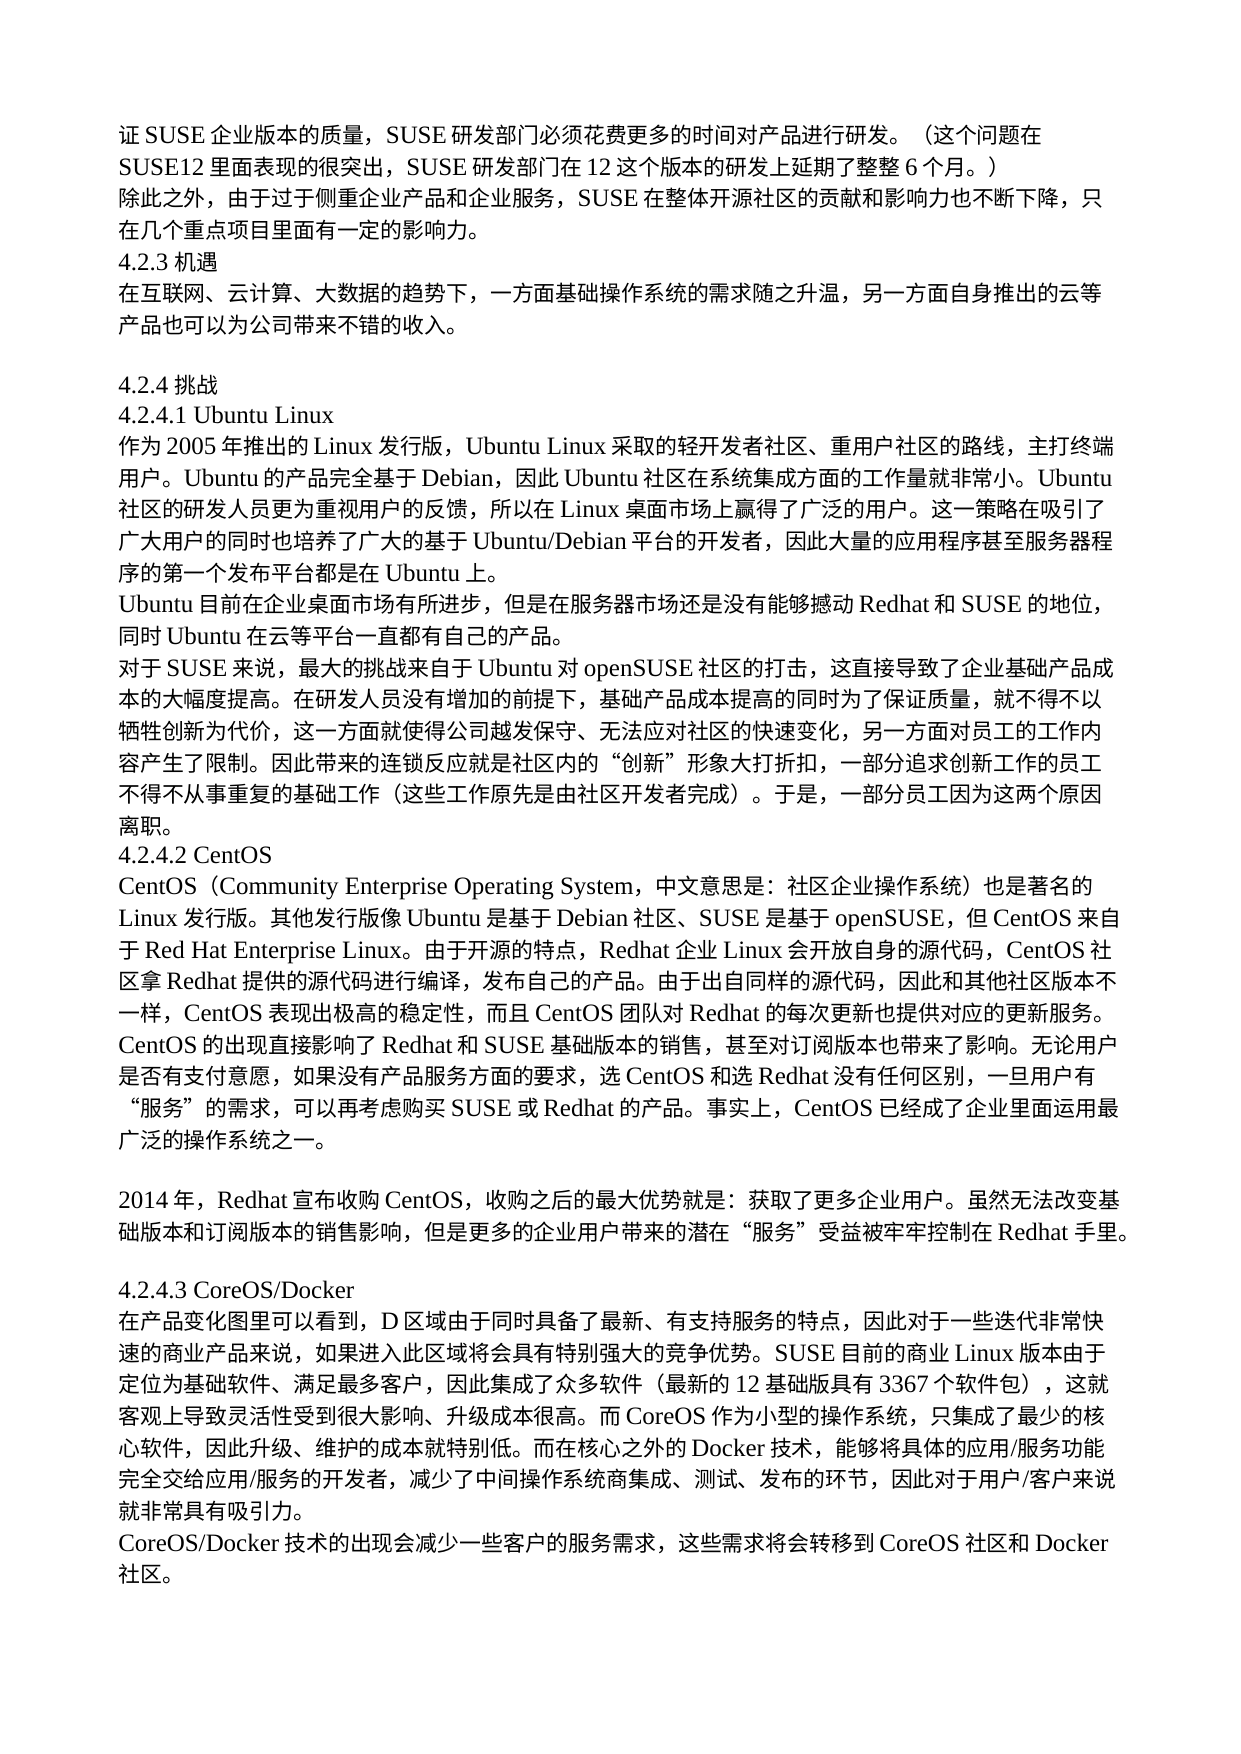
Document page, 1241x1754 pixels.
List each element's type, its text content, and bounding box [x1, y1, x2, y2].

text 4.2.4 挑战 [118, 368, 1122, 400]
text 在互联网、云计算、大数据的趋势下，一方面基础操作系统的需求随之升温，另一方面自身推出的云等产品也可以为公司带来不错的收入。 [118, 276, 1122, 340]
text CoreOS/Docker技术的出现会减少一些客户的服务需求，这些需求将会转移到CoreOS社区和Docker社区。 [118, 1526, 1122, 1589]
text 4.2.4.2 CentOS [118, 841, 1122, 869]
text 除此之外，由于过于侧重企业产品和企业服务，SUSE在整体开源社区的贡献和影响力也不断下降，只在几个重点项目里面有一定的影响力。 [118, 181, 1122, 245]
text 作为2005年推出的Linux发行版，Ubuntu Linux采取的轻开发者社区、重用户社区的路线，主打终端用户。Ubuntu的产品完全基于Debian，因此Ubuntu社区在系统集成方面的工作量就非常小。Ubuntu社区的研发人员更为重视用户的反馈，所以在Linux桌面市场上赢得了广泛的用户。这一策略在吸引了广大用户的同时也培养了广大的基于Ubuntu/Debian平台的开发者，因此大量的应用程序甚至服务器程序的第一个发布平台都是在Ubuntu上。 [118, 429, 1122, 587]
text 2014年，Redhat宣布收购CentOS，收购之后的最大优势就是：获取了更多企业用户。虽然无法改变基础版本和订阅版本的销售影响，但是更多的企业用户带来的潜在“服务”受益被牢牢控制在Redhat 手里。 [118, 1183, 1122, 1246]
text 4.2.3 机遇 [118, 245, 1122, 276]
text 证SUSE企业版本的质量，SUSE研发部门必须花费更多的时间对产品进行研发。（这个问题在SUSE12里面表现的很突出，SUSE研发部门在12这个版本的研发上延期了整整6个月。） [118, 118, 1122, 181]
text 对于SUSE来说，最大的挑战来自于Ubuntu对openSUSE社区的打击，这直接导致了企业基础产品成本的大幅度提高。在研发人员没有增加的前提下，基础产品成本提高的同时为了保证质量，就不得不以牺牲创新为代价，这一方面就使得公司越发保守、无法应对社区的快速变化，另一方面对员工的工作内容产生了限制。因此带来的连锁反应就是社区内的“创新”形象大打折扣，一部分追求创新工作的员工不得不从事重复的基础工作（这些工作原先是由社区开发者完成）。于是，一部分员工因为这两个原因离职。 [118, 651, 1122, 841]
text 4.2.4.3 CoreOS/Docker [118, 1275, 1122, 1304]
text Ubuntu目前在企业桌面市场有所进步，但是在服务器市场还是没有能够撼动Redhat和SUSE的地位，同时Ubuntu在云等平台一直都有自己的产品。 [118, 587, 1122, 651]
text CentOS（Community Enterprise Operating System，中文意思是：社区企业操作系统）也是著名的Linux发行版。其他发行版像Ubuntu是基于Debian社区、SUSE是基于openSUSE，但CentOS来自于Red Hat Enterprise Linux。由于开源的特点，Redhat企业Linux会开放自身的源代码，CentOS社区拿Redhat提供的源代码进行编译，发布自己的产品。由于出自同样的源代码，因此和其他社区版本不一样，CentOS表现出极高的稳定性，而且CentOS团队对Redhat的每次更新也提供对应的更新服务。 [118, 869, 1122, 1028]
text 4.2.4.1 Ubuntu Linux [118, 400, 1122, 429]
text 在产品变化图里可以看到，D区域由于同时具备了最新、有支持服务的特点，因此对于一些迭代非常快速的商业产品来说，如果进入此区域将会具有特别强大的竞争优势。SUSE目前的商业Linux版本由于定位为基础软件、满足最多客户，因此集成了众多软件（最新的12基础版具有3367个软件包），这就客观上导致灵活性受到很大影响、升级成本很高。而CoreOS作为小型的操作系统，只集成了最少的核心软件，因此升级、维护的成本就特别低。而在核心之外的Docker技术，能够将具体的应用/服务功能完全交给应用/服务的开发者，减少了中间操作系统商集成、测试、发布的环节，因此对于用户/客户来说就非常具有吸引力。 [118, 1304, 1122, 1526]
text CentOS的出现直接影响了Redhat和SUSE基础版本的销售，甚至对订阅版本也带来了影响。无论用户是否有支付意愿，如果没有产品服务方面的要求，选CentOS和选Redhat没有任何区别，一旦用户有“服务”的需求，可以再考虑购买SUSE或Redhat的产品。事实上，CentOS已经成了企业里面运用最广泛的操作系统之一。 [118, 1028, 1122, 1154]
